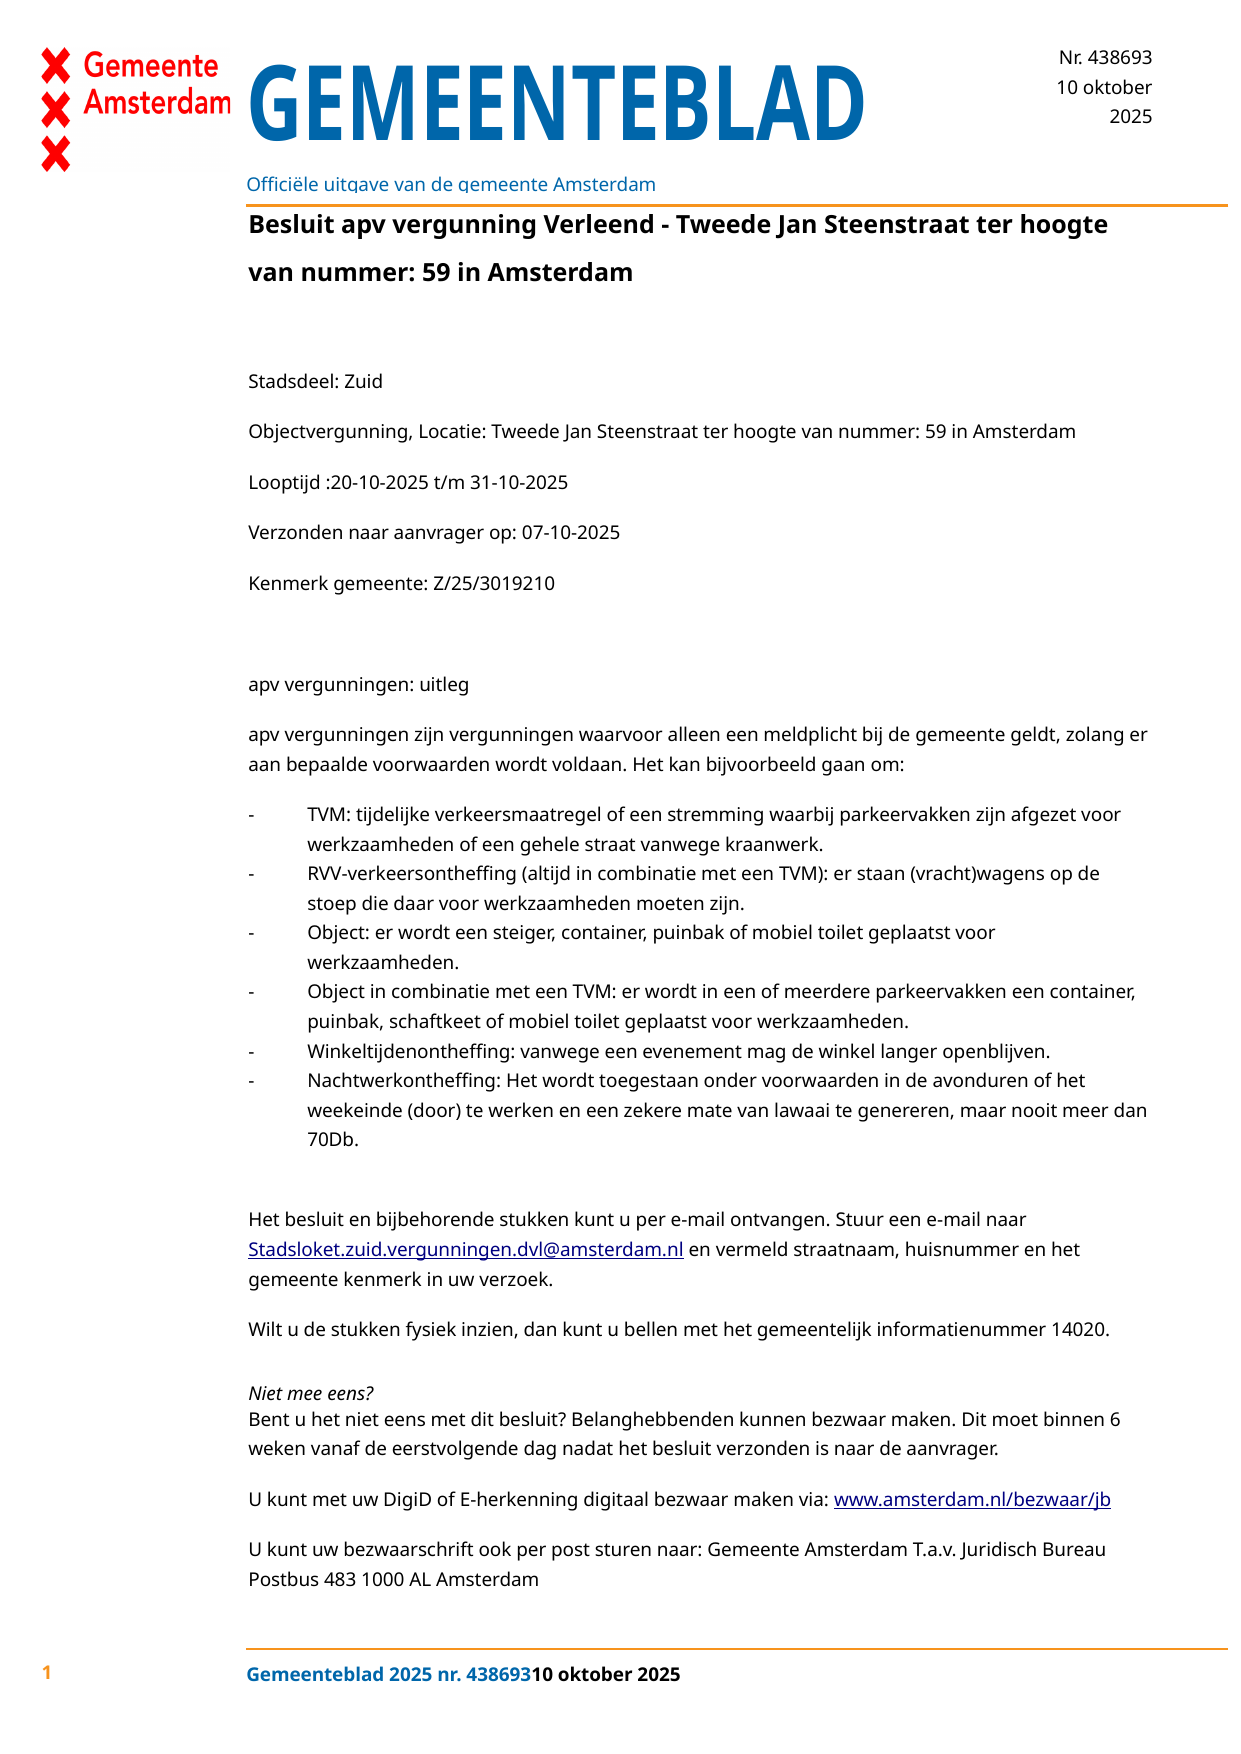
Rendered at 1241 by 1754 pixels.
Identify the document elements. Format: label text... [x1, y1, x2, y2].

text Besluit apv vergunning Verleend - Tweede Jan Steenstraat ter hoogte van nummer: 59 in Amsterdam [248, 207, 1152, 288]
list RVV-verkeersontheffing (altijd in combinatie met een TVM): er staan (vracht)wagens op de stoep die daar voor werkzaamheden moeten zijn. [248, 860, 1152, 916]
text Looptijd :20-10-2025 t/m 31-10-2025 [248, 469, 1152, 495]
list Object: er wordt een steiger, container, puinbak of mobiel toilet geplaatst voor werkzaamheden. [248, 919, 1152, 975]
text Het besluit en bijbehorende stukken kunt u per e-mail ontvangen. Stuur een e-mail naar Stadsloket.zuid.vergunningen.dvl@amsterdam.nl en vermeld straatnaam, huisnummer en het gemeente kenmerk in uw verzoek. [248, 1207, 1152, 1292]
text U kunt met uw DigiD of E-herkenning digitaal bezwaar maken via: www.amsterdam.nl/bezwaar/jb [248, 1486, 1152, 1512]
text Verzonden naar aanvrager op: 07-10-2025 [248, 519, 1152, 545]
text Kenmerk gemeente: Z/25/3019210 [248, 570, 1152, 596]
text Objectvergunning, Locatie: Tweede Jan Steenstraat ter hoogte van nummer: 59 in Amsterdam [248, 419, 1152, 444]
text Bent u het niet eens met dit besluit? Belanghebbenden kunnen bezwaar maken. Dit moet binnen 6 weken vanaf de eerstvolgende dag nadat het besluit verzonden is naar de aanvrager. [248, 1406, 1152, 1461]
text U kunt uw bezwaarschrift ook per post sturen naar: Gemeente Amsterdam T.a.v. Juridisch Bureau Postbus 483 1000 AL Amsterdam [248, 1536, 1152, 1592]
text Niet mee eens? [248, 1380, 1152, 1406]
text Wilt u de stukken fysiek inzien, dan kunt u bellen met het gemeentelijk informatienummer 14020. [248, 1316, 1152, 1342]
text apv vergunningen: uitleg [248, 671, 1152, 697]
list Winkeltijdenontheffing: vanwege een evenement mag de winkel langer openblijven. [248, 1038, 1152, 1064]
list Nachtwerkontheffing: Het wordt toegestaan onder voorwaarden in de avonduren of het weekeinde (door) te werken en een zekere mate van lawaai te genereren, maar nooit meer dan 70Db. [248, 1067, 1152, 1152]
list TVM: tijdelijke verkeersmaatregel of een stremming waarbij parkeervakken zijn afgezet voor werkzaamheden of een gehele straat vanwege kraanwerk. [248, 801, 1152, 857]
list Object in combinatie met een TVM: er wordt in een of meerdere parkeervakken een container, puinbak, schaftkeet of mobiel toilet geplaatst voor werkzaamheden. [248, 979, 1152, 1034]
text Stadsdeel: Zuid [248, 368, 1152, 394]
text apv vergunningen zijn vergunningen waarvoor alleen een meldplicht bij de gemeente geldt, zolang er aan bepaalde voorwaarden wordt voldaan. Het kan bijvoorbeeld gaan om: [248, 721, 1152, 777]
picture [41, 47, 231, 172]
